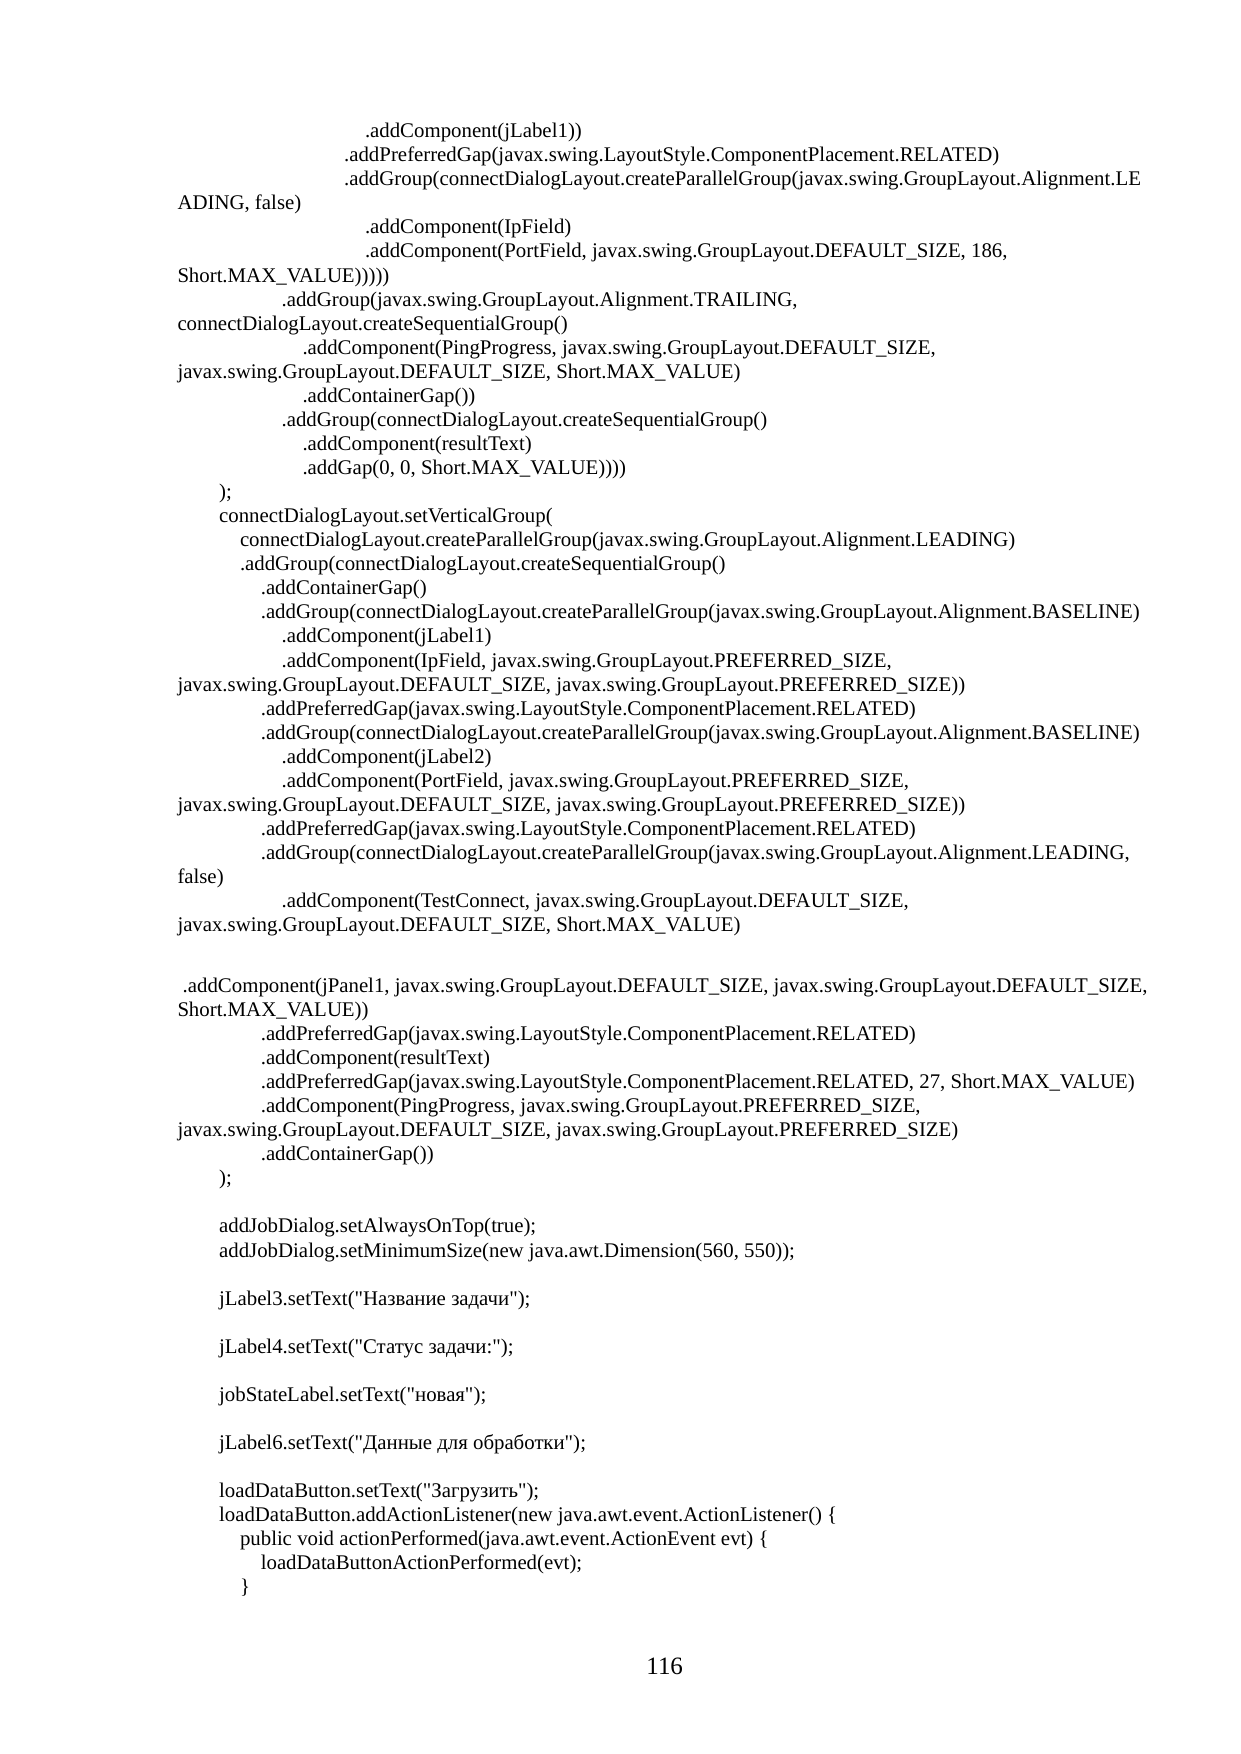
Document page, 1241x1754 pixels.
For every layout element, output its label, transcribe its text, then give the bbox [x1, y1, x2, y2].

text .addComponent(jLabel1)) .addPreferredGap(javax.swing.LayoutStyle.ComponentPlacement.RELATED) .addGroup(connectDialogLayout.createParallelGroup(javax.swing.GroupLayout.Alignment.LEADING, false) .addComponent(IpField) .addComponent(PortField, javax.swing.GroupLayout.DEFAULT_SIZE, 186, Short.MAX_VALUE))))) .addGroup(javax.swing.GroupLayout.Alignment.TRAILING, connectDialogLayout.createSequentialGroup() .addComponent(PingProgress, javax.swing.GroupLayout.DEFAULT_SIZE, javax.swing.GroupLayout.DEFAULT_SIZE, Short.MAX_VALUE) .addContainerGap()) .addGroup(connectDialogLayout.createSequentialGroup() .addComponent(resultText) .addGap(0, 0, Short.MAX_VALUE)))) ); connectDialogLayout.setVerticalGroup( connectDialogLayout.createParallelGroup(javax.swing.GroupLayout.Alignment.LEADING) .addGroup(connectDialogLayout.createSequentialGroup() .addContainerGap() .addGroup(connectDialogLayout.createParallelGroup(javax.swing.GroupLayout.Alignment.BASELINE) .addComponent(jLabel1) .addComponent(IpField, javax.swing.GroupLayout.PREFERRED_SIZE, javax.swing.GroupLayout.DEFAULT_SIZE, javax.swing.GroupLayout.PREFERRED_SIZE)) .addPreferredGap(javax.swing.LayoutStyle.ComponentPlacement.RELATED) .addGroup(connectDialogLayout.createParallelGroup(javax.swing.GroupLayout.Alignment.BASELINE) .addComponent(jLabel2) .addComponent(PortField, javax.swing.GroupLayout.PREFERRED_SIZE, javax.swing.GroupLayout.DEFAULT_SIZE, javax.swing.GroupLayout.PREFERRED_SIZE)) .addPreferredGap(javax.swing.LayoutStyle.ComponentPlacement.RELATED) .addGroup(connectDialogLayout.createParallelGroup(javax.swing.GroupLayout.Alignment.LEADING, false) .addComponent(TestConnect, javax.swing.GroupLayout.DEFAULT_SIZE, javax.swing.GroupLayout.DEFAULT_SIZE, Short.MAX_VALUE) [177, 118, 1152, 960]
text .addComponent(jPanel1, javax.swing.GroupLayout.DEFAULT_SIZE, javax.swing.GroupLayout.DEFAULT_SIZE, Short.MAX_VALUE)) .addPreferredGap(javax.swing.LayoutStyle.ComponentPlacement.RELATED) .addComponent(resultText) .addPreferredGap(javax.swing.LayoutStyle.ComponentPlacement.RELATED, 27, Short.MAX_VALUE) .addComponent(PingProgress, javax.swing.GroupLayout.PREFERRED_SIZE, javax.swing.GroupLayout.DEFAULT_SIZE, javax.swing.GroupLayout.PREFERRED_SIZE) .addContainerGap()) ); addJobDialog.setAlwaysOnTop(true); addJobDialog.setMinimumSize(new java.awt.Dimension(560, 550)); jLabel3.setText("Название задачи"); jLabel4.setText("Статус задачи:"); jobStateLabel.setText("новая"); jLabel6.setText("Данные для обработки"); loadDataButton.setText("Загрузить"); loadDataButton.addActionListener(new java.awt.event.ActionListener() { public void actionPerformed(java.awt.event.ActionEvent evt) { loadDataButtonActionPerformed(evt); } [177, 973, 1152, 1598]
